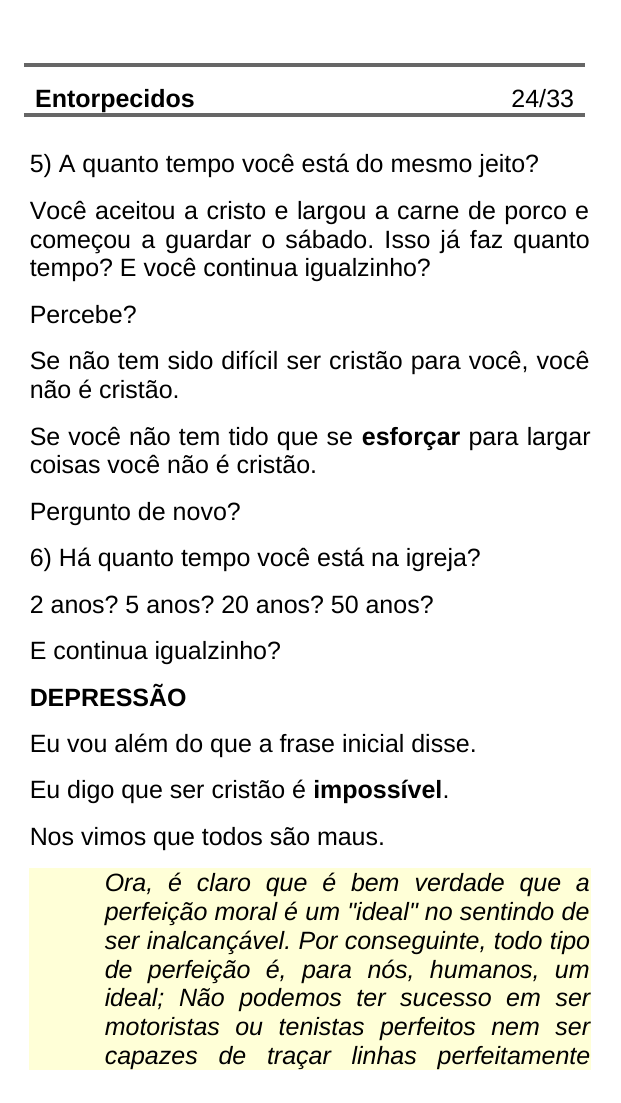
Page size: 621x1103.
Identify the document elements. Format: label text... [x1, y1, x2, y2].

text 6) Há quanto tempo você está na igreja? [29, 543, 591, 572]
text Percebe? [29, 300, 591, 329]
text Pergunto de novo? [29, 497, 591, 526]
text Nos vimos que todos são maus. [29, 822, 591, 851]
text Se não tem sido difícil ser cristão para você, você não é cristão. [29, 346, 591, 404]
text DEPRESSÃO [29, 683, 591, 711]
text 2 anos? 5 anos? 20 anos? 50 anos? [29, 590, 591, 618]
text 5) A quanto tempo você está do mesmo jeito? [29, 149, 591, 178]
text E continua igualzinho? [29, 636, 591, 665]
text Eu vou além do que a frase inicial disse. [29, 729, 591, 758]
text Se você não tem tido que se esforçar para largar coisas você não é cristão. [29, 422, 591, 479]
text Você aceitou a cristo e largou a carne de porco e começou a guardar o sábado. Isso já faz quanto tempo? E você continua igualzinho? [29, 196, 591, 282]
list Ora, é claro que é bem verdade que a perfeição moral é um "ideal" no sentindo de ser inalcançável. Por conseguinte, todo tipo de perfeição é, para nós, humanos, um ideal; Não podemos ter sucesso em ser motoristas ou tenistas perfeitos nem ser capazes de traçar linhas perfeitamente [29, 868, 591, 1070]
text Eu digo que ser cristão é impossível. [29, 776, 591, 804]
